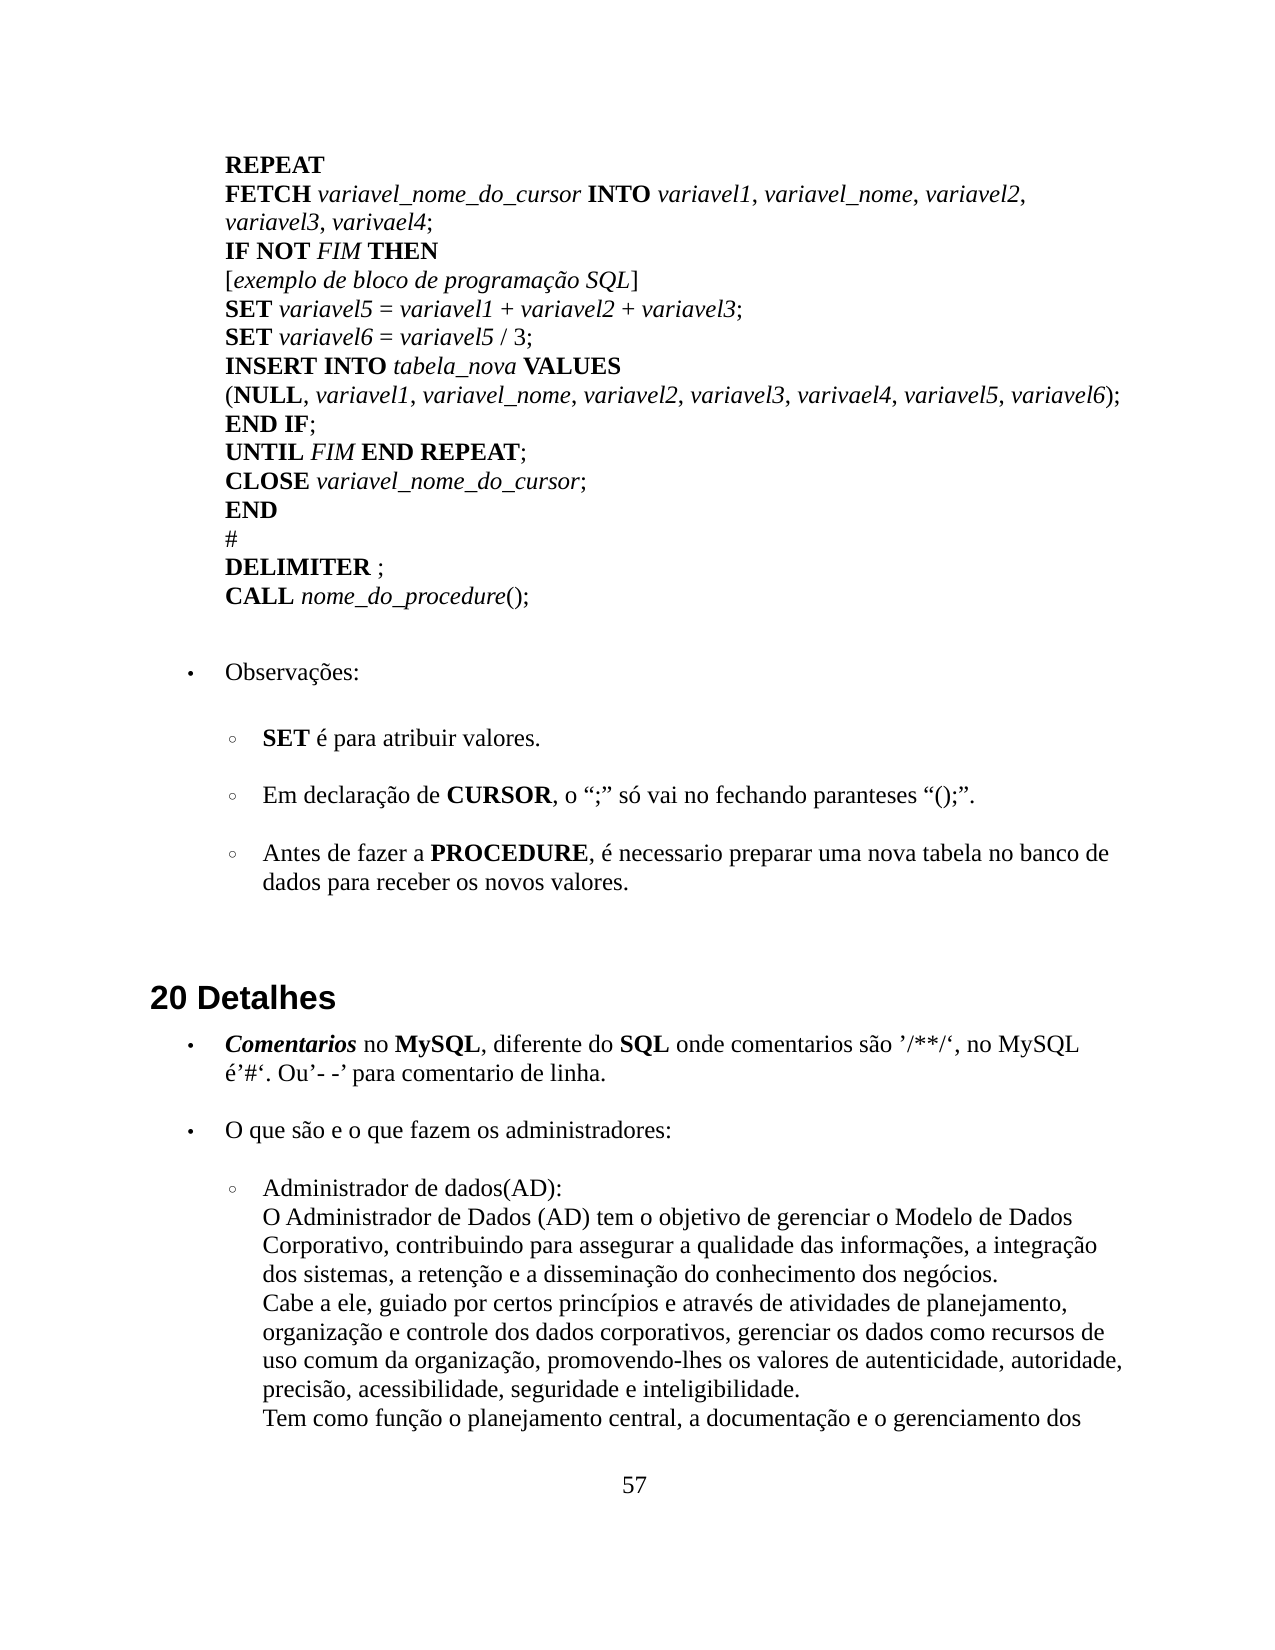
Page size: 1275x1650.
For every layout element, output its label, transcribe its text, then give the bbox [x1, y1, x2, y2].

list Comentarios no MySQL, diferente do SQL onde comentarios são ’/**/‘, no MySQL é’#‘. Ou’- -’ para comentario de linha. [187, 1029, 1125, 1116]
list SET é para atribuir valores. [225, 723, 1125, 781]
list Observações: [187, 657, 1125, 714]
list Antes de fazer a PROCEDURE, é necessario preparar uma nova tabela no banco de dados para receber os novos valores. [225, 838, 1125, 924]
list Em declaração de CURSOR, o “;” só vai no fechando paranteses “();”. [225, 781, 1125, 838]
list Administrador de dados(AD): O Administrador de Dados (AD) tem o objetivo de gerenciar o Modelo de Dados Corporativo, contribuindo para assegurar a qualidade das informações, a integração dos sistemas, a retenção e a disseminação do conhecimento dos negócios. Cabe a ele, guiado por certos princípios e através de atividades de planejamento, organização e controle dos dados corporativos, gerenciar os dados como recursos de uso comum da organização, promovendo-lhes os valores de autenticidade, autoridade, precisão, acessibilidade, seguridade e inteligibilidade. Tem como função o planejamento central, a documentação e o gerenciamento dos [225, 1173, 1125, 1432]
list O que são e o que fazem os administradores: [187, 1116, 1125, 1173]
list REPEAT FETCH variavel_nome_do_cursor INTO variavel1, variavel_nome, variavel2, variavel3, varivael4; IF NOT FIM THEN [exemplo de bloco de programação SQL] SET variavel5 = variavel1 + variavel2 + variavel3; SET variavel6 = variavel5 / 3; INSERT INTO tabela_nova VALUES (NULL, variavel1, variavel_nome, variavel2, variavel3, varivael4, variavel5, variavel6); END IF; UNTIL FIM END REPEAT; CLOSE variavel_nome_do_cursor; END # DELIMITER ; CALL nome_do_procedure(); [187, 150, 1125, 639]
subtitle 20 Detalhes [150, 978, 1125, 1017]
